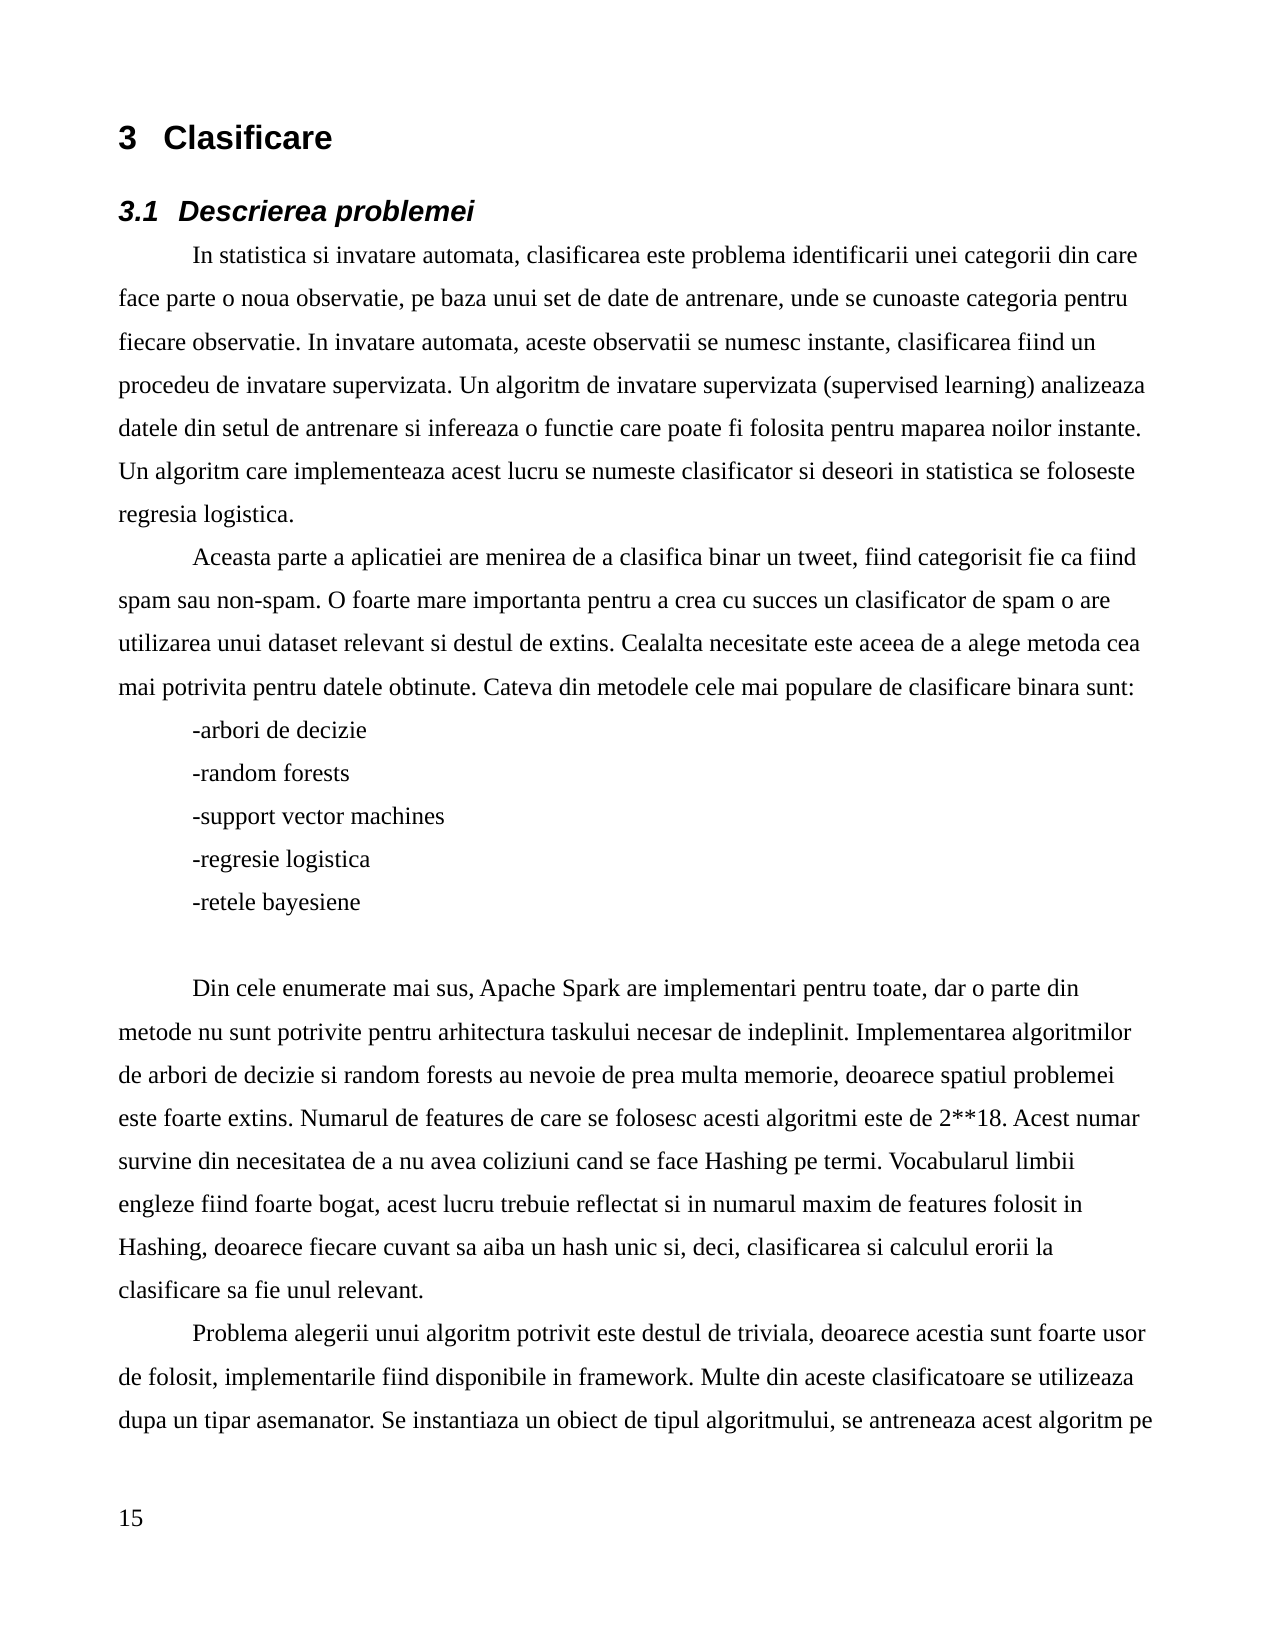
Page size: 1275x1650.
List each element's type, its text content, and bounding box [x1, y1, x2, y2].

text Problema alegerii unui algoritm potrivit este destul de triviala, deoarece acestia sunt foarte usor de folosit, implementarile fiind disponibile in framework. Multe din aceste clasificatoare se utilizeaza dupa un tipar asemanator. Se instantiaza un obiect de tipul algoritmului, se antreneaza acest algoritm pe [118, 1318, 1157, 1433]
subtitle Descrierea problemei [118, 194, 1157, 228]
text -regresie logistica [118, 844, 1157, 873]
text Din cele enumerate mai sus, Apache Spark are implementari pentru toate, dar o parte din metode nu sunt potrivite pentru arhitectura taskului necesar de indeplinit. Implementarea algoritmilor de arbori de decizie si random forests au nevoie de prea multa memorie, deoarece spatiul problemei este foarte extins. Numarul de features de care se folosesc acesti algoritmi este de 2**18. Acest numar survine din necesitatea de a nu avea coliziuni cand se face Hashing pe termi. Vocabularul limbii engleze fiind foarte bogat, acest lucru trebuie reflectat si in numarul maxim de features folosit in Hashing, deoarece fiecare cuvant sa aiba un hash unic si, deci, clasificarea si calculul erorii la clasificare sa fie unul relevant. [118, 973, 1157, 1304]
text -retele bayesiene [118, 887, 1157, 916]
text Aceasta parte a aplicatiei are menirea de a clasifica binar un tweet, fiind categorisit fie ca fiind spam sau non-spam. O foarte mare importanta pentru a crea cu succes un clasificator de spam o are utilizarea unui dataset relevant si destul de extins. Cealalta necesitate este aceea de a alege metoda cea mai potrivita pentru datele obtinute. Cateva din metodele cele mai populare de clasificare binara sunt: [118, 542, 1157, 700]
text -arbori de decizie -random forests [118, 715, 1157, 787]
text -support vector machines [118, 801, 1157, 830]
text In statistica si invatare automata, clasificarea este problema identificarii unei categorii din care face parte o noua observatie, pe baza unui set de date de antrenare, unde se cunoaste categoria pentru fiecare observatie. In invatare automata, aceste observatii se numesc instante, clasificarea fiind un procedeu de invatare supervizata. Un algoritm de invatare supervizata (supervised learning) analizeaza datele din setul de antrenare si infereaza o functie care poate fi folosita pentru maparea noilor instante. Un algoritm care implementeaza acest lucru se numeste clasificator si deseori in statistica se foloseste regresia logistica. [118, 240, 1157, 528]
subtitle Clasificare [118, 118, 1157, 157]
